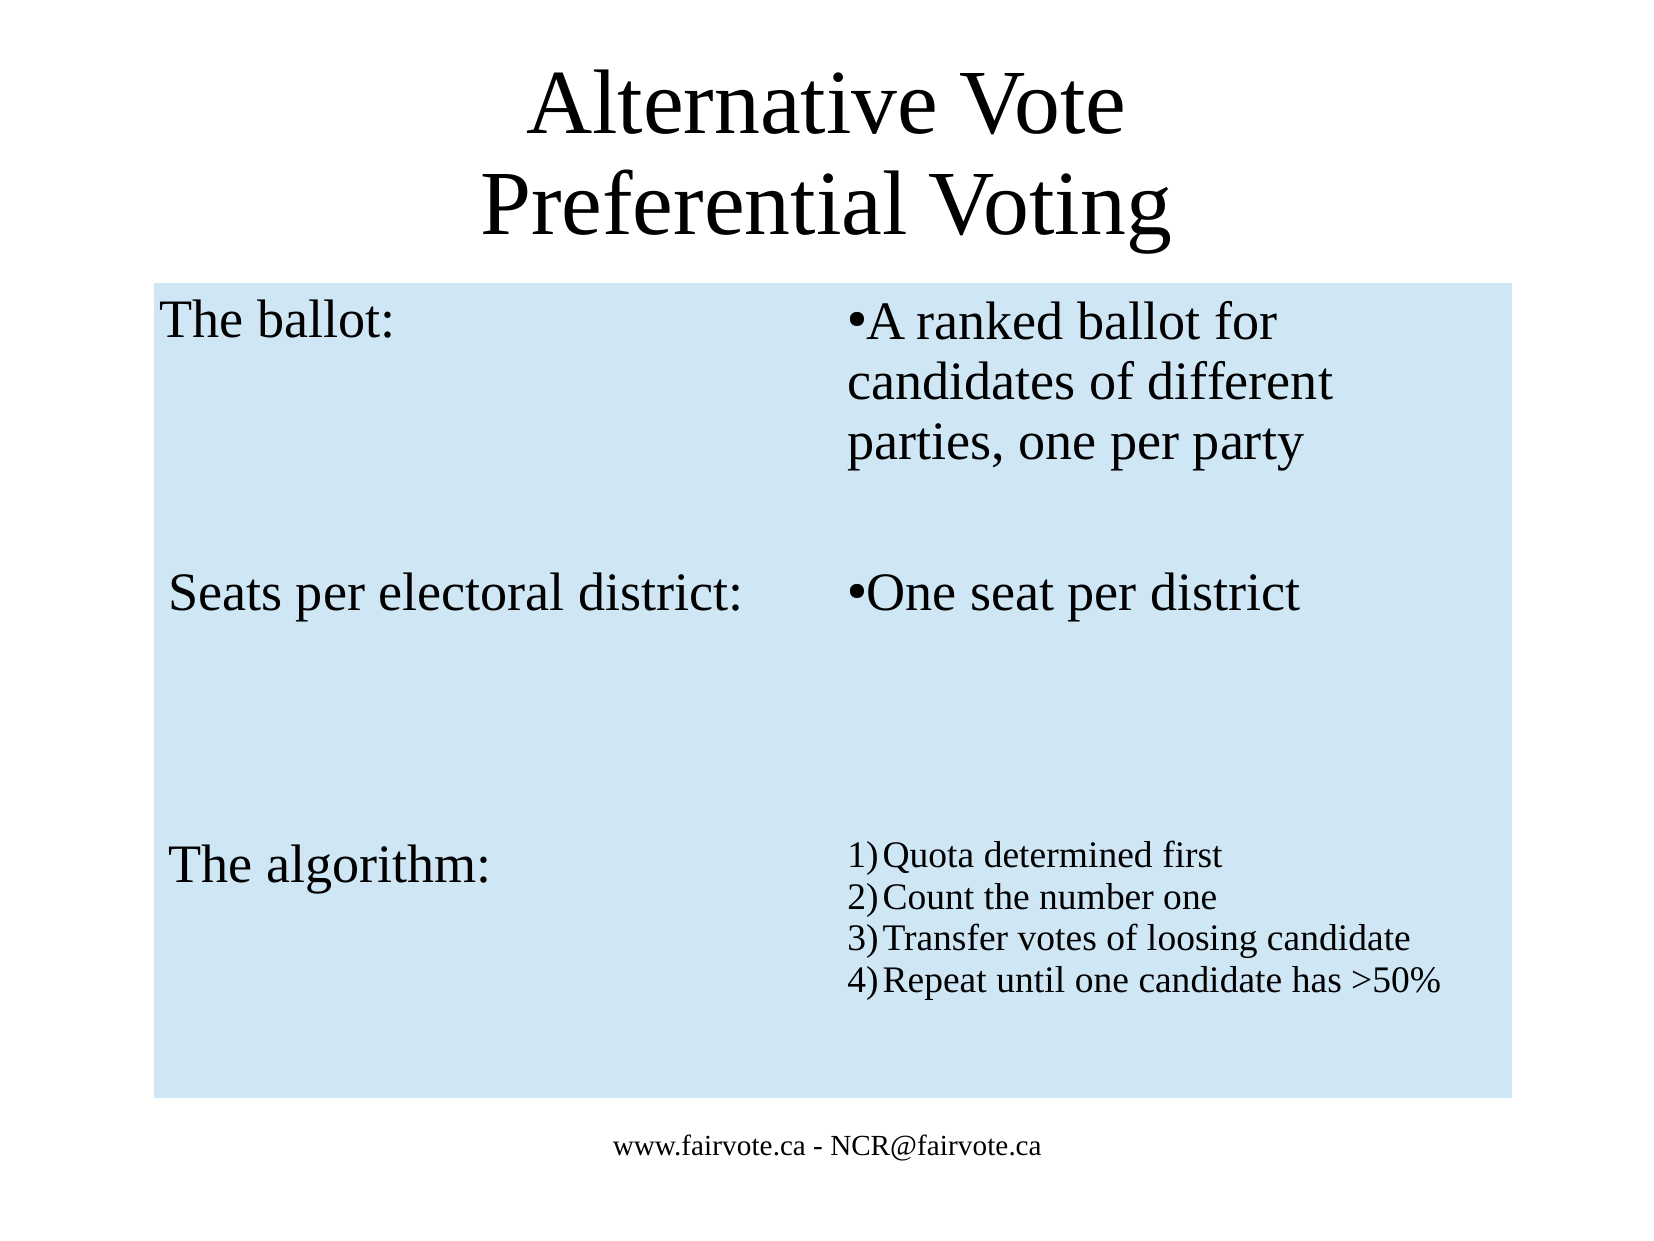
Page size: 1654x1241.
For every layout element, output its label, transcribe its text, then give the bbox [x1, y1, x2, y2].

table_header The ballot: [154, 283, 833, 555]
table_cell The algorithm: [154, 827, 833, 1098]
table_cell One seat per district [833, 555, 1512, 827]
table_header A ranked ballot for candidates of different parties, one per party [833, 283, 1512, 555]
table_cell Quota determined first Count the number one Transfer votes of loosing candidate Repeat until one candidate has >50% [833, 827, 1512, 1098]
table_cell Seats per electoral district: [154, 555, 833, 827]
title Alternative Vote Preferential Voting [82, 51, 1571, 255]
